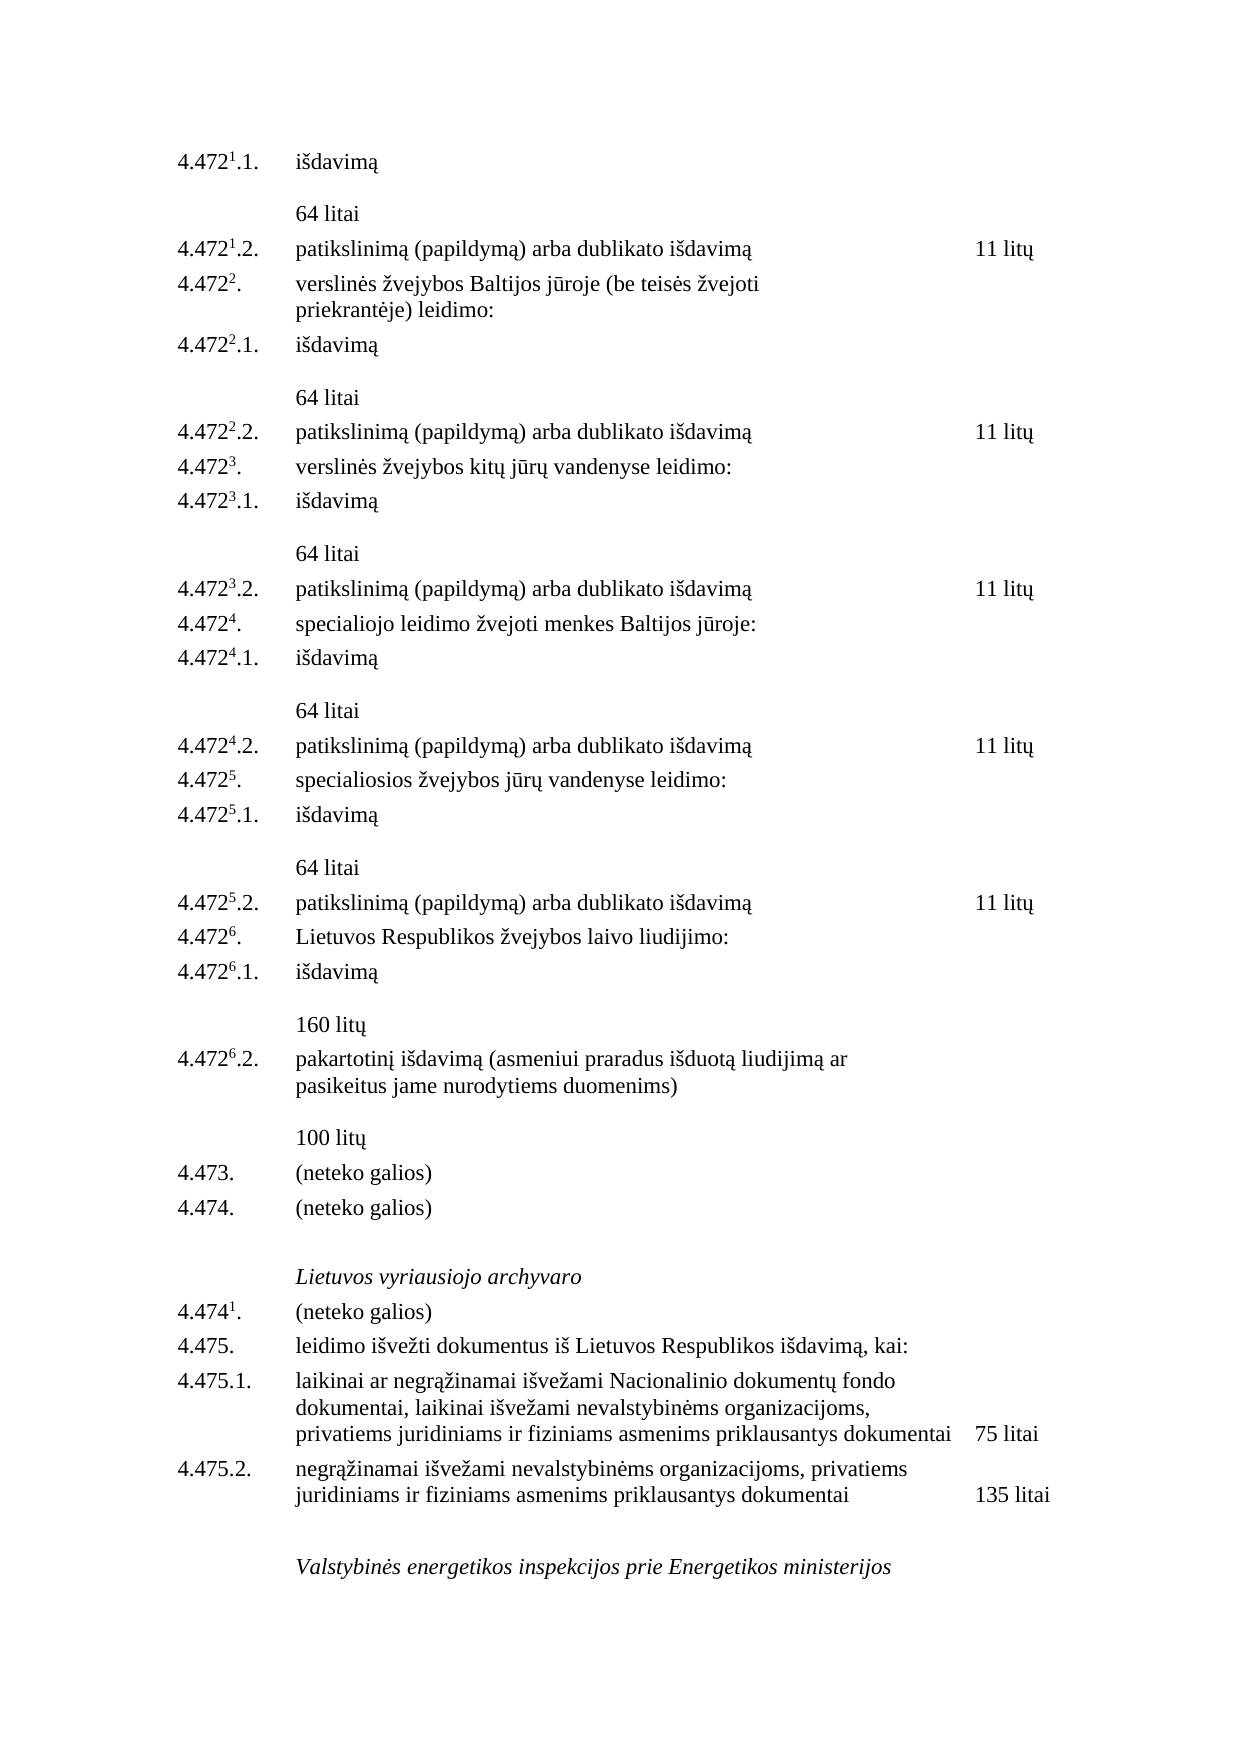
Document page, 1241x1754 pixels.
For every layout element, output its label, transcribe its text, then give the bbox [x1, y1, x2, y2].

text 4.4723. verslinės žvejybos kitų jūrų vandenyse leidimo: [177, 453, 856, 479]
text 4.4725.1. išdavimą 64 litai [177, 801, 856, 880]
text 4.4723.1. išdavimą 64 litai [177, 488, 856, 567]
text 4.474. (neteko galios) [177, 1194, 1122, 1220]
text Lietuvos vyriausiojo archyvaro [177, 1263, 1122, 1289]
subtitle 4.4726.2. pakartotinį išdavimą (asmeniui praradus išduotą liudijimą ar pasikeitus jame nurodytiems duomenims) 100 litų [177, 1045, 930, 1151]
text 4.4725. specialiosios žvejybos jūrų vandenyse leidimo: [177, 766, 856, 793]
text 4.4722.2. patikslinimą (papildymą) arba dublikato išdavimą 11 litų [177, 418, 1122, 444]
text 4.4721.2. patikslinimą (papildymą) arba dublikato išdavimą 11 litų [177, 235, 1122, 261]
text 4.4725.2. patikslinimą (papildymą) arba dublikato išdavimą 11 litų [177, 888, 1122, 915]
text 4.4723.2. patikslinimą (papildymą) arba dublikato išdavimą 11 litų [177, 575, 1122, 601]
text 4.4741. (neteko galios) [177, 1298, 1122, 1324]
text 4.4722. verslinės žvejybos Baltijos jūroje (be teisės žvejoti priekrantėje) leidimo: [177, 270, 856, 322]
text 4.475.2. negrąžinamai išvežami nevalstybinėms organizacijoms, privatiems juridiniams ir fiziniams asmenims priklausantys dokumentai 135 litai [177, 1454, 1122, 1507]
text 4.475. leidimo išvežti dokumentus iš Lietuvos Respublikos išdavimą, kai: [177, 1332, 1122, 1359]
text 4.475.1. laikinai ar negrąžinamai išvežami Nacionalinio dokumentų fondo dokumentai, laikinai išvežami nevalstybinėms organizacijoms, privatiems juridiniams ir fiziniams asmenims priklausantys dokumentai 75 litai [177, 1367, 1122, 1446]
text 4.4726.1. išdavimą 160 litų [177, 958, 930, 1037]
text 4.4724.2. patikslinimą (papildymą) arba dublikato išdavimą 11 litų [177, 732, 1122, 758]
text 4.4721.1. išdavimą 64 litai [177, 148, 856, 227]
text 4.473. (neteko galios) [177, 1159, 1122, 1185]
text 4.4724.1. išdavimą 64 litai [177, 644, 856, 723]
text 4.4726. Lietuvos Respublikos žvejybos laivo liudijimo: [177, 923, 930, 949]
text 4.4722.1. išdavimą 64 litai [177, 331, 856, 410]
text Valstybinės energetikos inspekcijos prie Energetikos ministerijos [177, 1553, 1122, 1579]
text 4.4724. specialiojo leidimo žvejoti menkes Baltijos jūroje: [177, 610, 856, 636]
